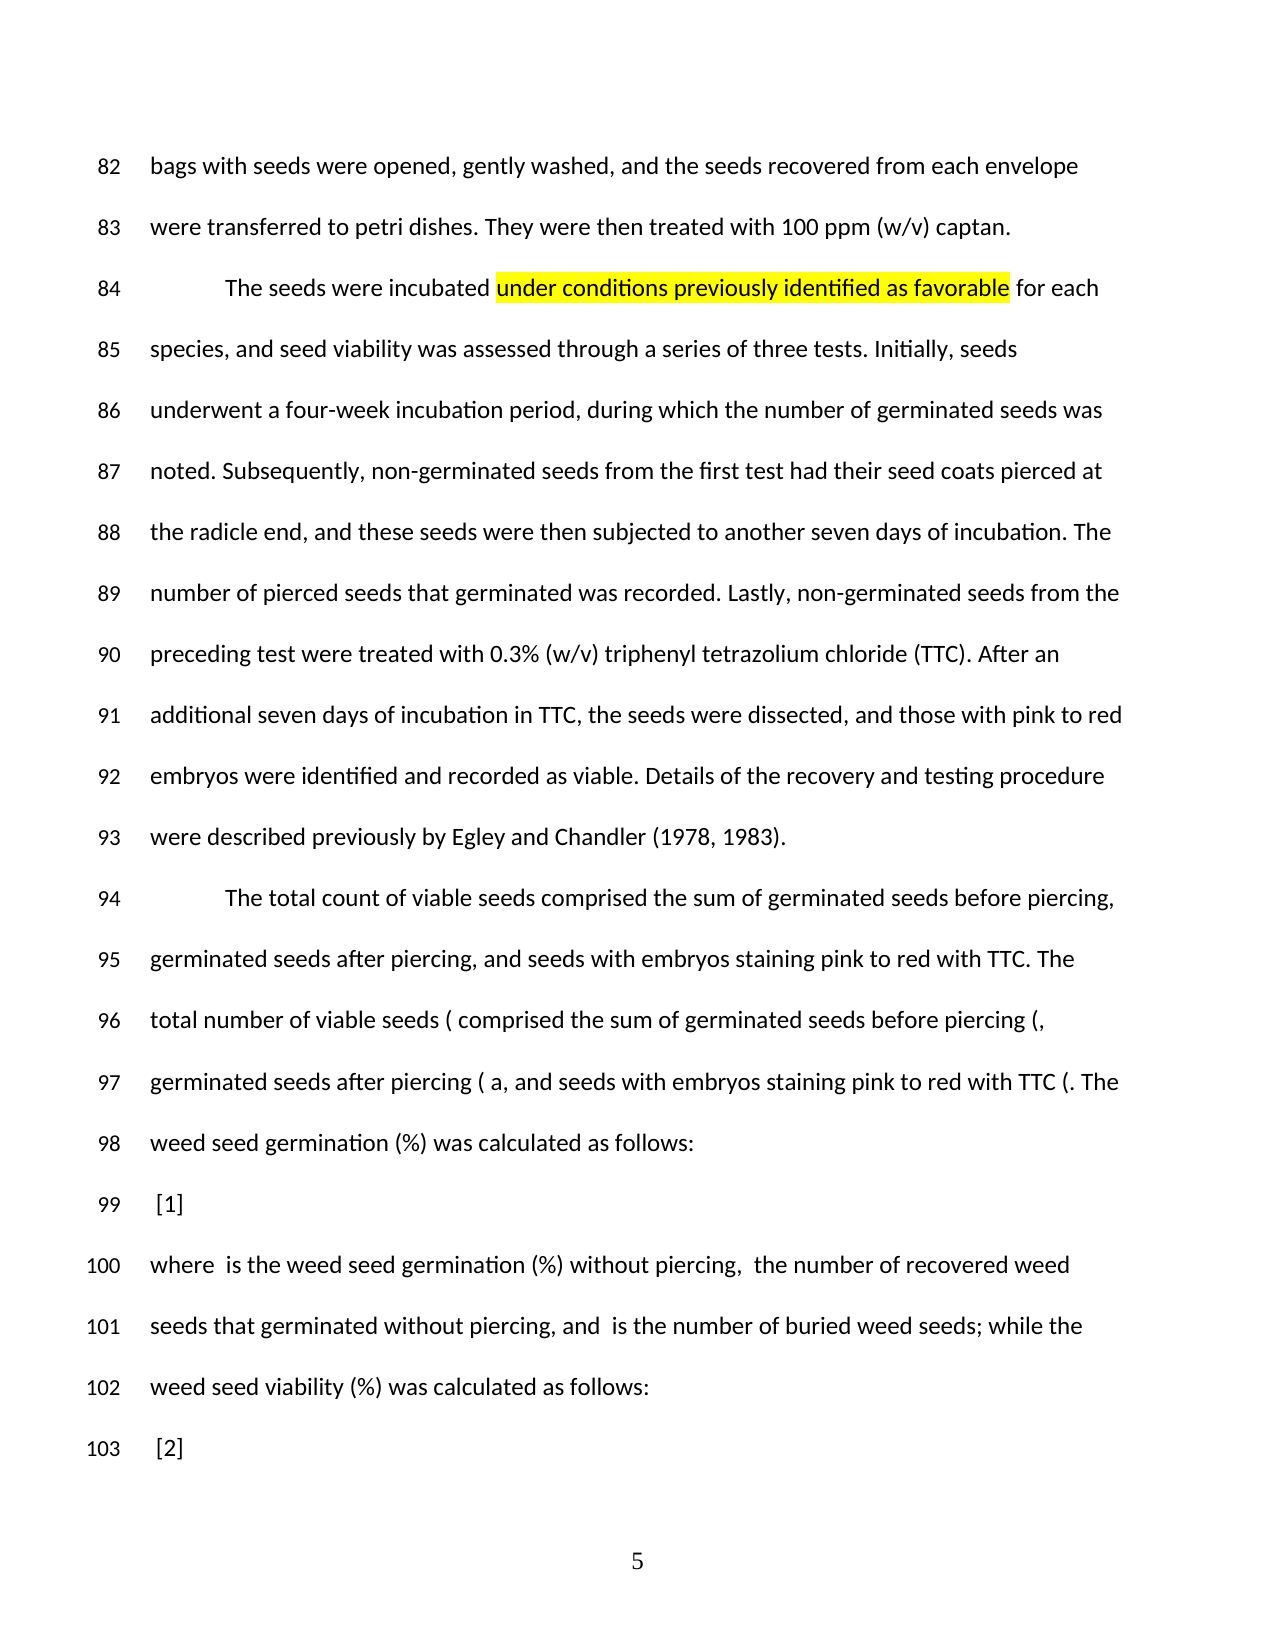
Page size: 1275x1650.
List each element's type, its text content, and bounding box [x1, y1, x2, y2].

text The seeds were incubated under conditions previously identified as favorable for each species, and seed viability was assessed through a series of three tests. Initially, seeds underwent a four-week incubation period, during which the number of germinated seeds was noted. Subsequently, non-germinated seeds from the first test had their seed coats pierced at the radicle end, and these seeds were then subjected to another seven days of incubation. The number of pierced seeds that germinated was recorded. Lastly, non-germinated seeds from the preceding test were treated with 0.3% (w/v) triphenyl tetrazolium chloride (TTC). After an additional seven days of incubation in TTC, the seeds were dissected, and those with pink to red embryos were identified and recorded as viable. Details of the recovery and testing procedure were described previously by Egley and Chandler (1978, 1983). [150, 272, 1125, 852]
text where is the weed seed germination (%) without piercing, the number of recovered weed seeds that germinated without piercing, and is the number of buried weed seeds; while the weed seed viability (%) was calculated as follows: [150, 1249, 1125, 1401]
text [2] [150, 1432, 1125, 1462]
text The total count of viable seeds comprised the sum of germinated seeds before piercing, germinated seeds after piercing, and seeds with embryos staining pink to red with TTC. The total number of viable seeds ( comprised the sum of germinated seeds before piercing (, germinated seeds after piercing ( a, and seeds with embryos staining pink to red with TTC (. The weed seed germination (%) was calculated as follows: [150, 882, 1125, 1157]
text [1] [150, 1188, 1125, 1218]
text bags with seeds were opened, gently washed, and the seeds recovered from each envelope were transferred to petri dishes. They were then treated with 100 ppm (w/v) captan. [150, 150, 1125, 242]
